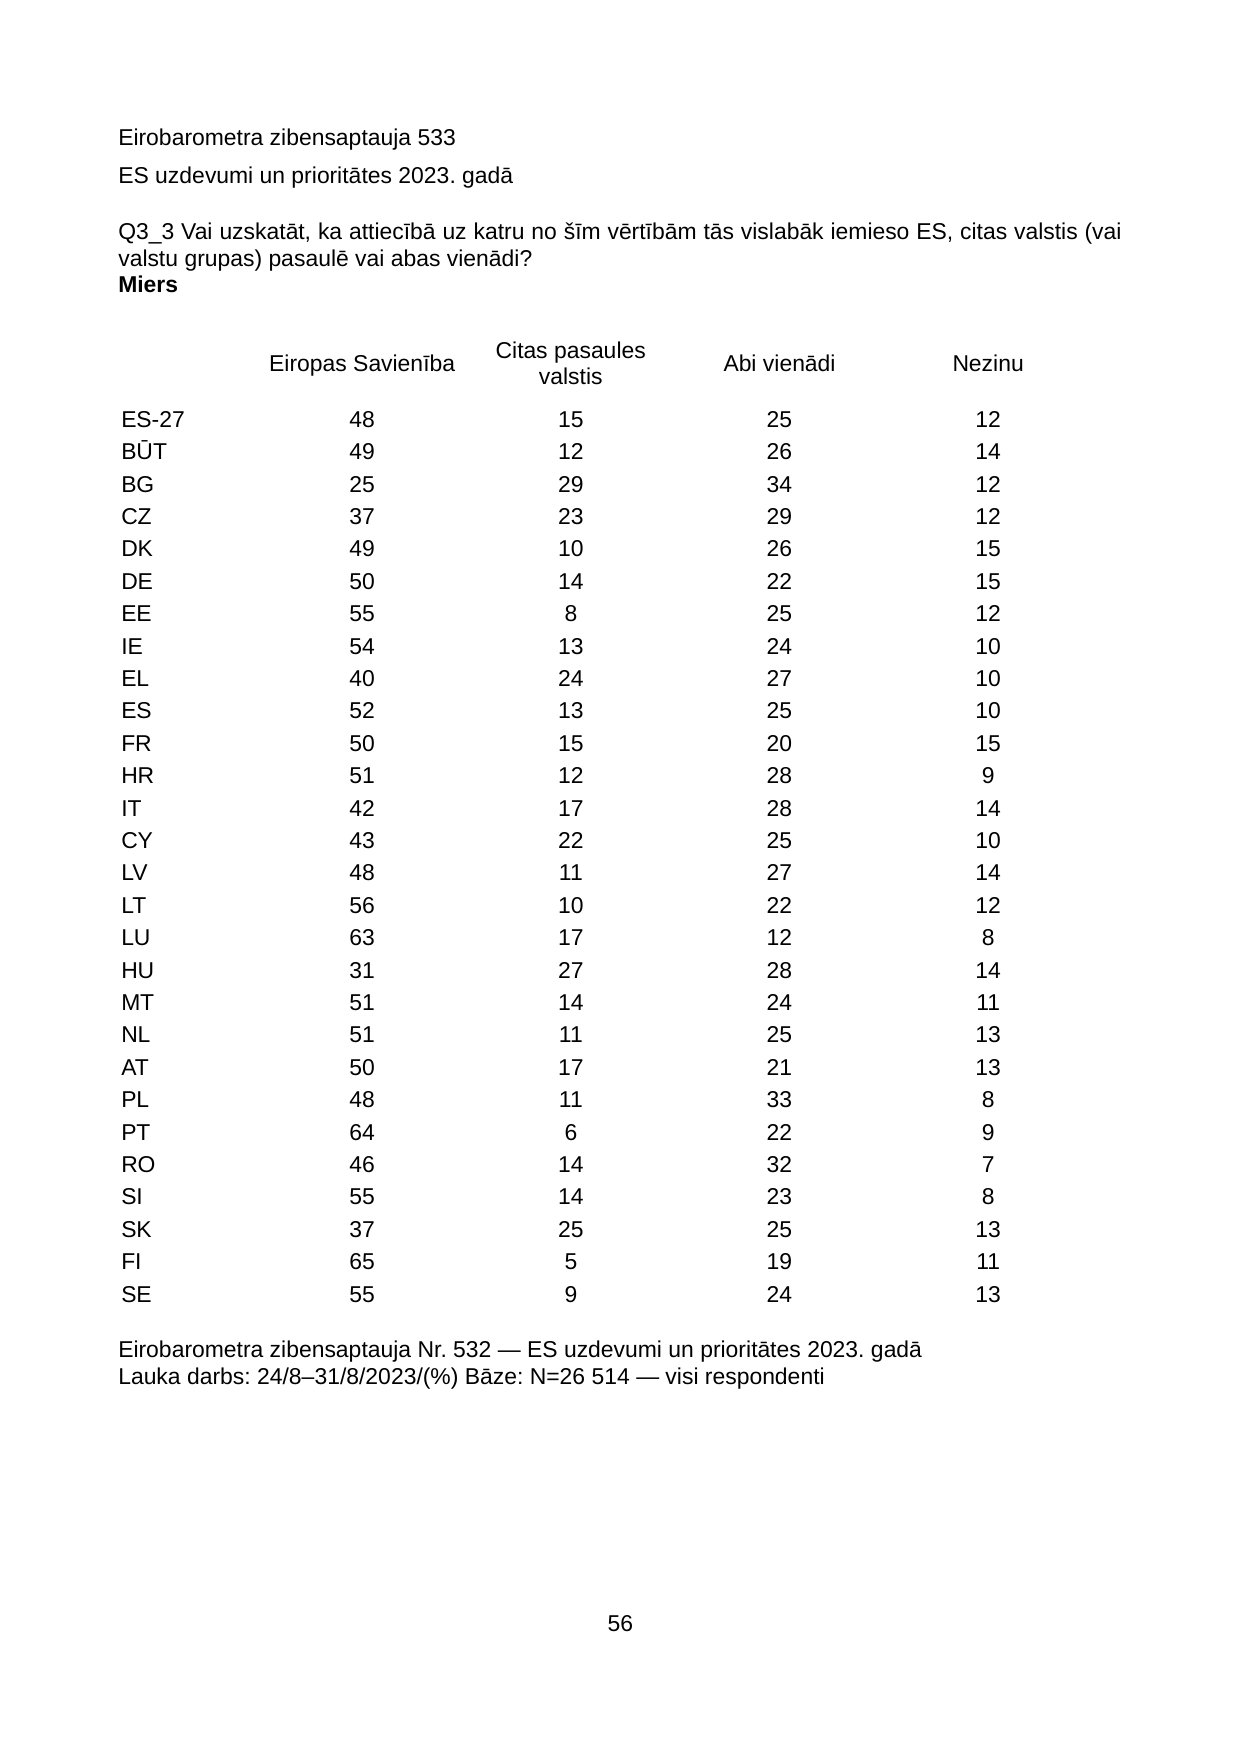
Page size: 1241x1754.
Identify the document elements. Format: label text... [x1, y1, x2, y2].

table_cell 6 [466, 1116, 675, 1148]
table_cell 48 [258, 856, 466, 889]
table_cell AT [118, 1051, 258, 1083]
table_cell 5 [466, 1245, 675, 1277]
table_cell BG [118, 468, 258, 500]
table_cell 13 [884, 1213, 1092, 1245]
table_cell 12 [675, 921, 883, 953]
table_cell 28 [675, 792, 883, 824]
table_cell 49 [258, 435, 466, 468]
table_cell 42 [258, 792, 466, 824]
table_cell 22 [675, 1116, 883, 1148]
table_cell LV [118, 856, 258, 889]
table_cell 48 [258, 403, 466, 435]
table_cell 10 [884, 630, 1092, 662]
table_cell 29 [675, 500, 883, 532]
table_cell 13 [884, 1018, 1092, 1051]
table_cell HU [118, 954, 258, 986]
table_cell 15 [884, 565, 1092, 597]
table_cell 55 [258, 597, 466, 629]
table_cell 22 [675, 565, 883, 597]
table_cell 51 [258, 759, 466, 792]
table_cell LT [118, 889, 258, 921]
table_cell 10 [466, 889, 675, 921]
table_cell NL [118, 1018, 258, 1051]
table_cell 13 [466, 630, 675, 662]
table_cell SI [118, 1180, 258, 1213]
table_cell 14 [466, 565, 675, 597]
table_cell FR [118, 727, 258, 759]
table_cell 27 [466, 954, 675, 986]
table_cell 33 [675, 1083, 883, 1116]
table_cell 31 [258, 954, 466, 986]
table_cell 11 [884, 986, 1092, 1018]
table_cell 13 [884, 1051, 1092, 1083]
table_cell 25 [675, 1018, 883, 1051]
table_cell 51 [258, 986, 466, 1018]
table_cell 9 [884, 759, 1092, 792]
table_cell 55 [258, 1180, 466, 1213]
table_cell 24 [675, 630, 883, 662]
table_cell 24 [675, 1278, 883, 1310]
table_cell 12 [466, 759, 675, 792]
text Lauka darbs: 24/8–31/8/2023/(%) Bāze: N=26 514 — visi respondenti [118, 1363, 1122, 1389]
table_cell 52 [258, 694, 466, 727]
table_cell 11 [466, 1083, 675, 1116]
table_cell 22 [466, 824, 675, 856]
table_cell 24 [675, 986, 883, 1018]
table_header Abi vienādi [675, 324, 883, 403]
table_cell 29 [466, 468, 675, 500]
table_cell HR [118, 759, 258, 792]
table_cell 28 [675, 954, 883, 986]
table_cell 25 [675, 597, 883, 629]
table_cell 25 [466, 1213, 675, 1245]
table_cell 50 [258, 727, 466, 759]
table_cell 37 [258, 500, 466, 532]
table_cell 25 [675, 1213, 883, 1245]
table_header Nezinu [884, 324, 1092, 403]
table_cell 43 [258, 824, 466, 856]
table_cell PL [118, 1083, 258, 1116]
table_cell 14 [884, 435, 1092, 468]
table_cell 12 [884, 403, 1092, 435]
table_cell 10 [884, 694, 1092, 727]
table_cell 25 [675, 694, 883, 727]
table_cell 12 [884, 889, 1092, 921]
table_cell 9 [884, 1116, 1092, 1148]
table_cell 11 [466, 1018, 675, 1051]
table_cell ES [118, 694, 258, 727]
table_cell 25 [258, 468, 466, 500]
table_cell 12 [466, 435, 675, 468]
table_cell 15 [884, 727, 1092, 759]
table_cell MT [118, 986, 258, 1018]
table_cell 10 [466, 533, 675, 565]
table_cell 64 [258, 1116, 466, 1148]
table_cell 8 [884, 921, 1092, 953]
table_cell 9 [466, 1278, 675, 1310]
table_cell CZ [118, 500, 258, 532]
table_cell DK [118, 533, 258, 565]
table_cell 10 [884, 662, 1092, 694]
table_cell 13 [884, 1278, 1092, 1310]
table_cell 7 [884, 1148, 1092, 1180]
table_cell 32 [675, 1148, 883, 1180]
table_cell 24 [466, 662, 675, 694]
table_cell 25 [675, 403, 883, 435]
table_header Eiropas Savienība [258, 324, 466, 403]
table_header [118, 324, 258, 403]
table_cell 20 [675, 727, 883, 759]
table_cell 37 [258, 1213, 466, 1245]
text Eirobarometra zibensaptauja Nr. 532 — ES uzdevumi un prioritātes 2023. gadā [118, 1336, 1122, 1363]
table_cell PT [118, 1116, 258, 1148]
table_cell EL [118, 662, 258, 694]
table_cell 51 [258, 1018, 466, 1051]
table_cell 14 [884, 954, 1092, 986]
table_cell 15 [466, 727, 675, 759]
table_cell 50 [258, 565, 466, 597]
table_cell 65 [258, 1245, 466, 1277]
table_cell FI [118, 1245, 258, 1277]
table_cell 8 [466, 597, 675, 629]
table_cell 11 [884, 1245, 1092, 1277]
table_cell 40 [258, 662, 466, 694]
table_cell 15 [884, 533, 1092, 565]
table_cell 17 [466, 792, 675, 824]
table_cell 14 [466, 1148, 675, 1180]
table_cell 14 [884, 792, 1092, 824]
table_cell DE [118, 565, 258, 597]
table_cell 28 [675, 759, 883, 792]
table_cell 23 [675, 1180, 883, 1213]
table_cell 23 [466, 500, 675, 532]
text Miers [118, 271, 1122, 297]
table_cell 49 [258, 533, 466, 565]
table_cell 19 [675, 1245, 883, 1277]
table_cell IE [118, 630, 258, 662]
table_cell 48 [258, 1083, 466, 1116]
table_cell BŪT [118, 435, 258, 468]
table_cell 12 [884, 500, 1092, 532]
table_cell 22 [675, 889, 883, 921]
table_cell 12 [884, 597, 1092, 629]
table_cell 25 [675, 824, 883, 856]
table_cell 14 [466, 1180, 675, 1213]
table_cell LU [118, 921, 258, 953]
table_cell EE [118, 597, 258, 629]
table_cell IT [118, 792, 258, 824]
table_cell 8 [884, 1180, 1092, 1213]
table_cell RO [118, 1148, 258, 1180]
table_cell 26 [675, 533, 883, 565]
table_cell 46 [258, 1148, 466, 1180]
table_cell 27 [675, 856, 883, 889]
table_cell 17 [466, 1051, 675, 1083]
table_cell CY [118, 824, 258, 856]
table_cell 55 [258, 1278, 466, 1310]
table_cell ES-27 [118, 403, 258, 435]
table_cell 11 [466, 856, 675, 889]
table_cell SE [118, 1278, 258, 1310]
table_cell 63 [258, 921, 466, 953]
table_header Citas pasaules valstis [466, 324, 675, 403]
table_cell 50 [258, 1051, 466, 1083]
table_cell 13 [466, 694, 675, 727]
table_cell 10 [884, 824, 1092, 856]
table_cell 17 [466, 921, 675, 953]
table_cell 26 [675, 435, 883, 468]
table_cell 14 [884, 856, 1092, 889]
table_cell 14 [466, 986, 675, 1018]
table_cell 34 [675, 468, 883, 500]
table_cell 15 [466, 403, 675, 435]
table_cell 27 [675, 662, 883, 694]
table_cell SK [118, 1213, 258, 1245]
text Q3_3 Vai uzskatāt, ka attiecībā uz katru no šīm vērtībām tās vislabāk iemieso ES, citas valstis (vai valstu grupas) pasaulē vai abas vienādi? [118, 218, 1122, 271]
table_cell 12 [884, 468, 1092, 500]
table_cell 21 [675, 1051, 883, 1083]
table_cell 56 [258, 889, 466, 921]
table_cell 8 [884, 1083, 1092, 1116]
table_cell 54 [258, 630, 466, 662]
